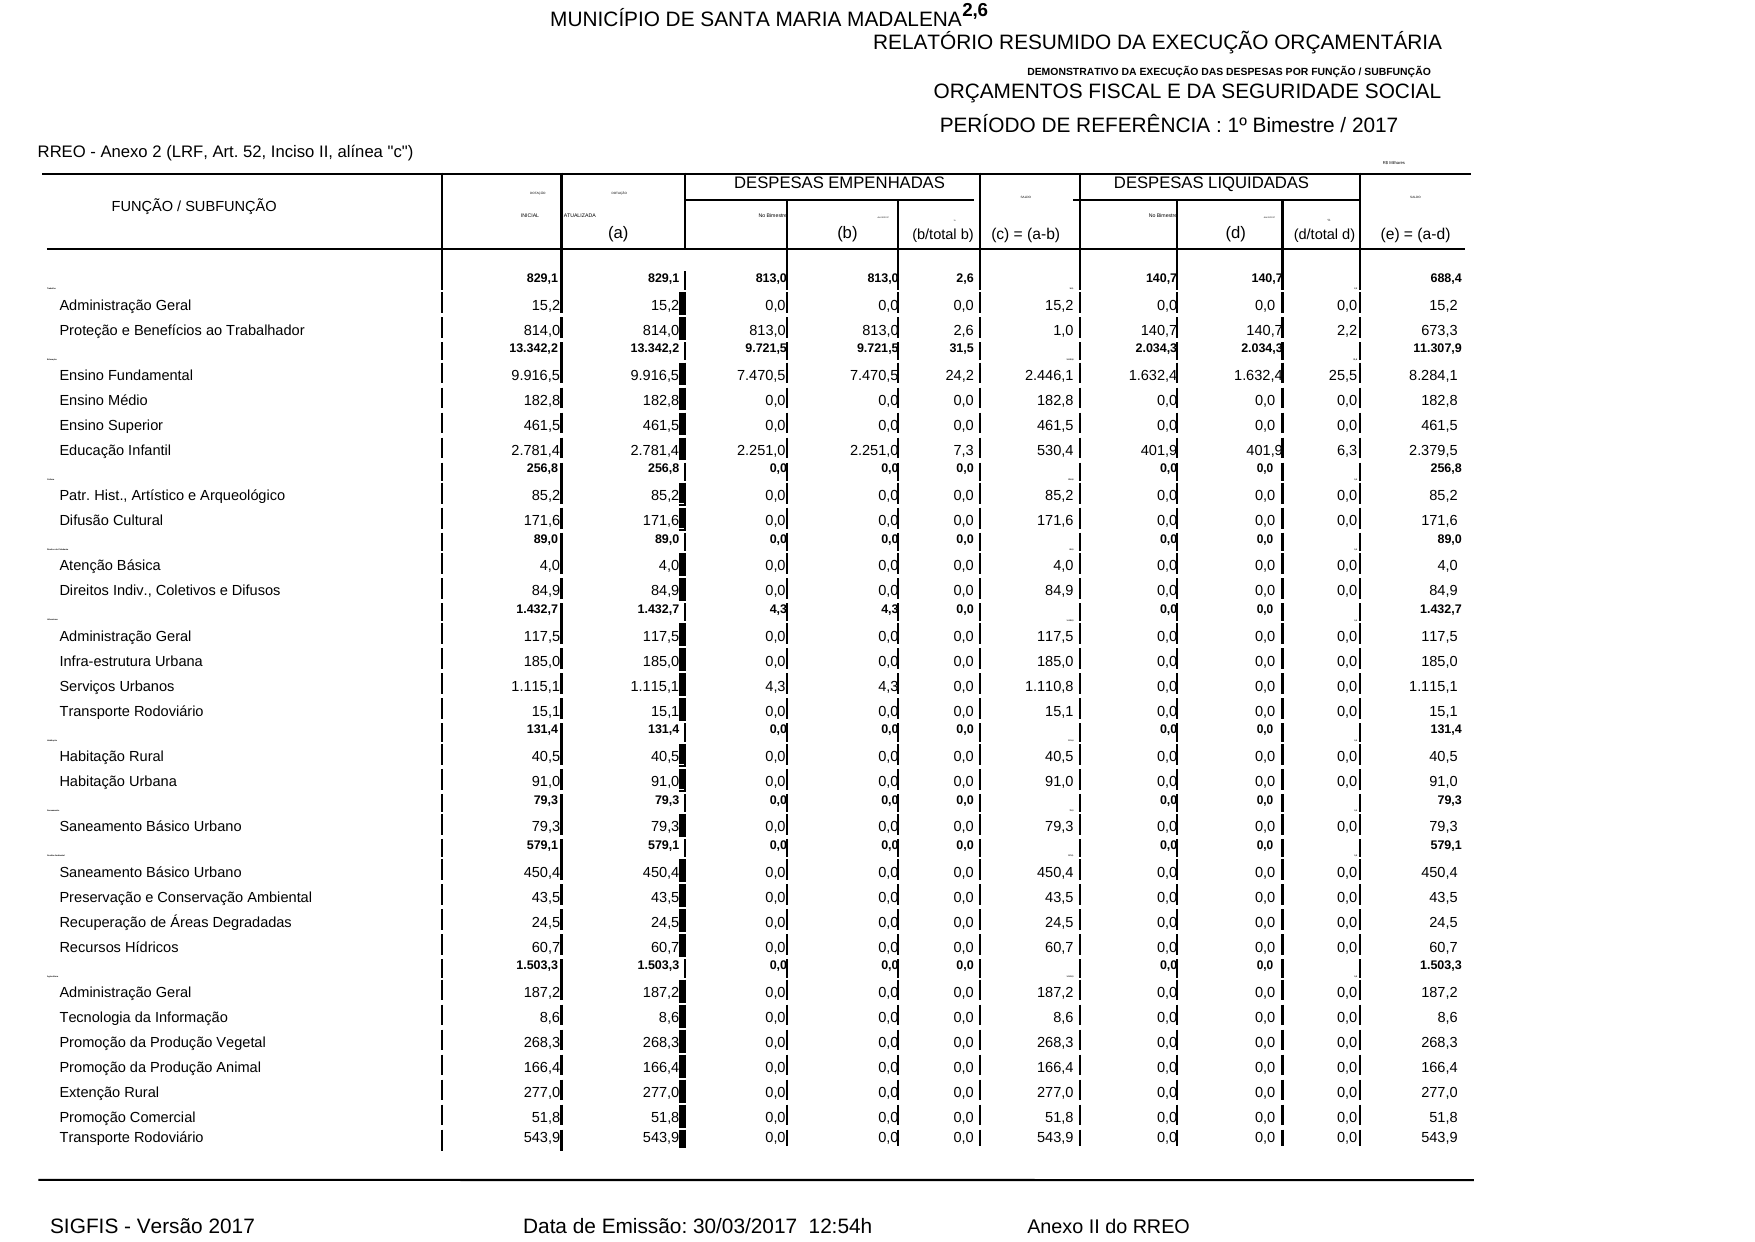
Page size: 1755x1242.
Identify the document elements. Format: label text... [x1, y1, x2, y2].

table_cell 0,0 [899, 483, 973, 503]
table_cell [686, 285, 786, 290]
table_cell [679, 1005, 684, 1025]
table_cell Serviços Urbanos [47, 669, 442, 694]
table_cell [1465, 1055, 1471, 1075]
table_cell 0,0 [1081, 463, 1176, 475]
table_cell [561, 599, 679, 603]
table_cell 0,0 [1178, 744, 1281, 764]
table_cell [47, 835, 442, 839]
table_cell 79,3 [1361, 814, 1465, 835]
table_cell [679, 413, 684, 433]
table_cell [1081, 355, 1176, 360]
table_cell 51,8 [981, 1105, 1073, 1125]
table_cell Habitação [47, 736, 441, 742]
table_cell [442, 599, 561, 603]
table_cell [685, 458, 787, 462]
table_cell [1361, 546, 1465, 551]
table_cell [1361, 250, 1465, 271]
table_cell 0,0 [1081, 1055, 1176, 1075]
text ORÇAMENTOS FISCAL E DA SEGURIDADE SOCIAL [933, 79, 1471, 103]
table_cell [974, 1075, 1073, 1079]
table_cell [1177, 1075, 1282, 1079]
table_cell [679, 533, 684, 546]
table_cell [899, 616, 973, 621]
table_cell Patr. Hist., Artístico e Arqueológico [47, 481, 442, 503]
table_cell 0,0 [1178, 884, 1281, 905]
table_cell [898, 165, 973, 173]
table_cell Preservação e Conservação Ambiental [47, 880, 442, 905]
table_cell [787, 504, 898, 508]
table_cell [787, 383, 898, 387]
table_cell [685, 574, 787, 578]
table_cell [1080, 955, 1177, 959]
table_cell [443, 807, 560, 812]
table_cell [1177, 1000, 1282, 1004]
table_cell 0,0 [686, 578, 786, 599]
table_cell 0,0 [1081, 884, 1176, 905]
table_cell 79,3 [981, 814, 1073, 835]
table_cell 450,4 [443, 859, 560, 880]
table_cell 543,9 [443, 1130, 560, 1146]
table_cell [898, 1125, 973, 1129]
table_cell [787, 1146, 898, 1151]
table_cell 0,0 [1178, 769, 1281, 789]
table_cell 2.379,5 [1361, 438, 1465, 458]
table_cell 2.034,3 [1081, 342, 1176, 355]
table_cell 0,0 [899, 980, 973, 1000]
table_cell (d) [1178, 222, 1281, 242]
table_cell [974, 533, 979, 546]
table_cell [679, 794, 684, 807]
table_header [980, 142, 1073, 161]
table_cell [38, 271, 42, 285]
table_cell 1.432,7 [1361, 603, 1465, 616]
table_cell [787, 1000, 898, 1004]
table_cell [1081, 852, 1176, 857]
table_cell 0,0 [686, 769, 786, 789]
table_cell 89,0 [1361, 533, 1465, 546]
table_cell [980, 790, 1073, 794]
table_cell [1465, 959, 1471, 972]
table_cell 2,2 [1284, 285, 1359, 290]
table_cell [898, 338, 973, 342]
table_cell 4,3 [686, 673, 786, 694]
table_cell [47, 222, 441, 242]
table_cell [898, 790, 973, 794]
table_cell [561, 313, 679, 317]
table_cell [1080, 790, 1177, 794]
table_cell [974, 959, 979, 972]
table_cell [981, 463, 1073, 475]
table_cell [679, 199, 684, 214]
table_cell [442, 1050, 561, 1054]
table_cell [1465, 859, 1471, 880]
table_cell [974, 504, 1073, 508]
table_cell 0,0 [1284, 884, 1359, 905]
table_cell [679, 438, 684, 458]
table_cell [899, 242, 973, 247]
table_cell 0,0 [788, 648, 897, 669]
table_cell 0,0 [899, 839, 973, 852]
table_cell Cultura [47, 475, 441, 481]
table_cell 0,0 [686, 1005, 786, 1025]
table_cell [787, 1025, 898, 1029]
table_header [685, 142, 787, 161]
table_cell [787, 790, 898, 794]
table_cell [898, 669, 973, 673]
table_cell 0,0 [788, 814, 897, 835]
table_cell [1284, 214, 1359, 219]
table_cell [974, 165, 980, 173]
table_cell [899, 214, 973, 219]
table_cell [679, 292, 684, 313]
table_cell 4,0 [563, 551, 679, 574]
table_cell [685, 955, 787, 959]
table_cell 24,5 [1361, 909, 1465, 930]
table_cell [1177, 835, 1282, 839]
table_cell [787, 880, 898, 884]
table_cell [974, 814, 979, 835]
table_cell 0,0 [1081, 909, 1176, 930]
table_cell [787, 458, 898, 462]
table_cell Promoção da Produção Animal [47, 1050, 442, 1075]
table_cell 0,0 [1284, 807, 1359, 812]
table_cell 0,0 [686, 859, 786, 880]
table_cell 0,0 [899, 909, 973, 930]
table_cell Direitos Indiv., Coletivos e Difusos [47, 574, 442, 599]
table_cell [898, 644, 973, 648]
table_cell [974, 1025, 1073, 1029]
table_cell [685, 930, 787, 934]
table_cell 91,0 [1361, 769, 1465, 789]
table_header [1360, 142, 1465, 161]
table_cell [1080, 458, 1177, 462]
table_cell [561, 835, 679, 839]
table_cell [443, 199, 560, 214]
table_cell 1.432,7 [443, 603, 560, 616]
table_cell Educação Infantil [47, 433, 442, 458]
table_cell 813,0 [686, 317, 786, 338]
table_cell [47, 723, 441, 736]
table_cell [980, 529, 1073, 533]
table_cell [442, 644, 561, 648]
table_cell [42, 814, 47, 835]
table_cell [1465, 533, 1471, 546]
table_cell [974, 433, 1073, 437]
table_cell [974, 980, 979, 1000]
table_cell [1178, 736, 1281, 742]
table_cell 0,0 [788, 794, 897, 807]
table_cell 0,0 [1284, 292, 1359, 313]
table_cell [685, 408, 787, 412]
table_cell 0,0 [686, 1105, 786, 1125]
table_cell [561, 1025, 679, 1029]
table_cell [1177, 905, 1282, 909]
table_cell [686, 195, 787, 199]
table_cell [561, 644, 679, 648]
table_cell [42, 723, 47, 736]
table_cell [442, 1000, 561, 1004]
table_cell 7.470,5 [686, 363, 786, 383]
table_cell [1080, 408, 1177, 412]
table_cell [42, 222, 47, 242]
table_cell 0,0 [1284, 972, 1359, 977]
table_cell [38, 673, 42, 694]
table_cell [787, 955, 898, 959]
table_cell [1073, 648, 1079, 669]
table_cell [974, 483, 979, 503]
table_cell [685, 338, 787, 342]
table_cell [679, 698, 684, 719]
table_cell [1465, 317, 1471, 338]
table_cell [38, 859, 42, 880]
table_cell [1177, 165, 1282, 173]
table_cell 2,6 [899, 271, 973, 285]
table_cell 15,1 [443, 698, 560, 719]
table_cell 1.503,3 [1361, 959, 1465, 972]
table_cell [47, 242, 441, 247]
table_cell [561, 1075, 679, 1079]
table_header [1080, 142, 1177, 161]
table_cell [679, 342, 684, 355]
table_cell [443, 195, 560, 199]
table_cell [899, 475, 973, 481]
table_cell [1284, 794, 1359, 807]
table_cell [685, 313, 787, 317]
table_cell [1361, 972, 1465, 977]
table_cell [686, 616, 786, 621]
table_cell 187,2 [1361, 980, 1465, 1000]
table_cell 0,0 [788, 508, 897, 528]
table_cell [1360, 338, 1465, 342]
table_cell 0,0 [686, 814, 786, 835]
table_cell [1177, 504, 1282, 508]
table_cell [679, 271, 684, 285]
table_cell [442, 694, 561, 698]
table_cell [443, 475, 560, 481]
table_cell [1465, 483, 1471, 503]
table_cell [981, 723, 1073, 736]
table_cell 0,0 [1178, 839, 1281, 852]
table_cell 0,0 [1081, 623, 1176, 644]
table_cell 85,2 [443, 483, 560, 503]
table_cell 461,5 [1361, 413, 1465, 433]
table_cell SALDO [1361, 195, 1471, 199]
table_cell 91,0 [443, 769, 560, 789]
table_cell Administração Geral [47, 978, 442, 1000]
table_cell [1283, 955, 1360, 959]
table_cell [1283, 835, 1360, 839]
table_cell [1177, 313, 1282, 317]
table_cell [1178, 475, 1281, 481]
table_cell [974, 769, 979, 789]
table_cell [563, 475, 679, 481]
table_cell 0,0 [1081, 673, 1176, 694]
table_cell [42, 175, 47, 192]
table_cell [563, 175, 679, 192]
table_cell 84,9 [443, 578, 560, 599]
table_cell Educação [47, 355, 441, 360]
table_cell [974, 413, 979, 433]
table_cell 0,0 [788, 483, 897, 503]
table_cell 79,3 [443, 814, 560, 835]
table_cell [1081, 475, 1176, 481]
table_cell [1283, 765, 1360, 769]
table_cell [1465, 673, 1471, 694]
table_cell 0,0 [1284, 980, 1359, 1000]
table_cell [685, 694, 787, 698]
table_cell [561, 880, 679, 884]
table_cell [1073, 363, 1079, 383]
table_cell [974, 723, 979, 736]
table_cell [563, 242, 679, 247]
table_cell [47, 195, 441, 199]
table_cell [1073, 175, 1079, 192]
table_cell 0,0 [1081, 1105, 1176, 1125]
table_cell [787, 195, 898, 199]
table_cell [561, 669, 679, 673]
table_cell [443, 546, 560, 551]
table_cell [1465, 175, 1471, 192]
table_cell [1360, 458, 1465, 462]
table_cell [787, 930, 898, 934]
table_cell [442, 574, 561, 578]
table_cell [974, 603, 979, 616]
table_cell [1080, 880, 1177, 884]
table_cell [974, 1030, 979, 1050]
table_cell (b) [788, 222, 897, 242]
table_cell [38, 438, 42, 458]
table_cell [788, 475, 897, 481]
table_cell 4,3 [788, 673, 897, 694]
table_cell 0,0 [899, 603, 973, 616]
table_cell [787, 1125, 898, 1129]
table_cell 185,0 [1361, 648, 1465, 669]
table_cell 0,0 [1178, 578, 1281, 599]
table_cell [1465, 794, 1471, 807]
table_cell [787, 433, 898, 437]
table_header [1465, 142, 1471, 161]
table_cell [1073, 769, 1079, 789]
table_cell [38, 1005, 42, 1025]
table_cell 185,0 [443, 648, 560, 669]
table_cell [442, 338, 561, 342]
table_cell [898, 1075, 973, 1079]
table_cell Proteção e Benefícios ao Trabalhador [47, 313, 442, 338]
table_cell 268,3 [1361, 1030, 1465, 1050]
table_cell [898, 574, 973, 578]
table_cell 0,0 [1284, 508, 1359, 528]
table_cell [974, 363, 979, 383]
table_cell 25,5 [1284, 363, 1359, 383]
table_cell [442, 1025, 561, 1029]
table_cell [1465, 508, 1471, 528]
table_cell [679, 1030, 684, 1050]
table_cell [561, 433, 679, 437]
table_cell [980, 458, 1073, 462]
table_cell [561, 694, 679, 698]
table_cell 0,0 [1081, 794, 1176, 807]
table_header [679, 142, 685, 161]
table_cell [1283, 529, 1360, 533]
table_cell 0,0 [1081, 1080, 1176, 1100]
table_cell [679, 839, 684, 852]
table_cell 268,3 [563, 1030, 679, 1050]
table_cell 268,3 [981, 1030, 1073, 1050]
table_cell [1177, 765, 1282, 769]
table_cell Ensino Superior [47, 408, 442, 433]
table_cell [686, 852, 786, 857]
table_cell [47, 342, 441, 355]
table_cell [42, 1105, 47, 1125]
table_cell [47, 161, 442, 165]
table_cell Recursos Hídricos [47, 930, 442, 955]
table_cell [685, 529, 787, 533]
table_cell 24,5 [981, 909, 1073, 930]
table_cell 140,7 [1178, 250, 1281, 285]
table_cell 0,0 [788, 839, 897, 852]
table_cell [1283, 504, 1360, 508]
table_cell [38, 980, 42, 1000]
table_cell [42, 1005, 47, 1025]
table_cell [1283, 458, 1360, 462]
table_cell [787, 1075, 898, 1079]
table_cell [898, 765, 973, 769]
table_cell [563, 199, 679, 214]
table_cell 0,0 [788, 723, 897, 736]
table_cell [561, 161, 679, 165]
table_cell [1177, 644, 1282, 648]
table_header [1283, 142, 1360, 161]
table_cell 268,3 [443, 1030, 560, 1050]
table_cell 0,0 [899, 463, 973, 475]
table_cell [1283, 383, 1360, 387]
table_cell 0,0 [1081, 698, 1176, 719]
table_cell 31,5 [899, 342, 973, 355]
table_cell [42, 1030, 47, 1050]
table_cell Infra-estrutura Urbana [47, 644, 442, 669]
table_cell 2.781,4 [563, 438, 679, 458]
table_cell Trabalho [47, 285, 441, 290]
table_cell [38, 553, 42, 574]
table_cell [1360, 880, 1465, 884]
table_cell [38, 723, 42, 736]
table_cell 0,0 [788, 578, 897, 599]
table_cell 8.284,1 [1361, 363, 1465, 383]
table_cell [442, 161, 561, 165]
table_cell [1361, 355, 1465, 360]
table_cell [561, 955, 679, 959]
table_cell 84,9 [563, 578, 679, 599]
table_cell [47, 794, 441, 807]
table_cell [1361, 475, 1465, 481]
table_cell 0,0 [899, 1105, 973, 1125]
table_cell [443, 972, 560, 977]
table_cell 0,0 [1178, 463, 1281, 475]
table_cell [1360, 1075, 1465, 1079]
table_cell 0,0 [899, 413, 973, 433]
table_cell [1080, 1025, 1177, 1029]
table_cell [1465, 814, 1471, 835]
table_cell 3.620,8 [981, 355, 1073, 360]
table_cell 0,0 [686, 1055, 786, 1075]
table_cell [42, 959, 47, 972]
table_cell 6,3 [1284, 438, 1359, 458]
table_cell [679, 934, 684, 955]
table_cell [787, 719, 898, 723]
table_cell [974, 1005, 979, 1025]
table_cell DESPESAS EMPENHADAS [686, 175, 973, 192]
table_cell [685, 669, 787, 673]
table_cell [47, 463, 441, 475]
table_cell 0,0 [788, 1030, 897, 1050]
table_cell [38, 533, 42, 546]
table_cell [974, 292, 979, 313]
table_cell 1.115,1 [563, 673, 679, 694]
table_cell 829,1 [563, 250, 679, 285]
table_cell [679, 884, 684, 905]
table_cell [561, 1000, 679, 1004]
table_cell 0,0 [686, 794, 786, 807]
table_cell [1080, 930, 1177, 934]
table_cell 0,0 [1081, 388, 1176, 408]
table_cell 15,1 [563, 698, 679, 719]
table_cell [38, 909, 42, 930]
table_cell 24,2 [899, 363, 973, 383]
table_cell 829,1 [443, 271, 560, 285]
table_cell [1284, 250, 1359, 271]
table_cell 0,0 [686, 839, 786, 852]
table_cell 814,0 [443, 317, 560, 338]
table_cell [42, 388, 47, 408]
table_cell 40,5 [563, 742, 679, 764]
table_cell [679, 463, 684, 475]
table_cell [47, 165, 442, 173]
table_cell [1361, 175, 1465, 192]
table_cell (b/total b) [899, 222, 973, 242]
table_cell [443, 1146, 560, 1151]
table_cell [679, 909, 684, 930]
table_cell [1360, 1000, 1465, 1004]
table_cell [974, 698, 979, 719]
table_cell [1284, 271, 1359, 285]
table_cell [974, 839, 979, 852]
table_cell Ensino Médio [47, 383, 442, 408]
table_cell Administração Geral [47, 621, 442, 644]
table_cell 0,0 [788, 388, 897, 408]
table_cell [1283, 1075, 1360, 1079]
table_cell [1073, 859, 1079, 880]
table_cell 0,0 [686, 463, 786, 475]
table_cell [42, 508, 47, 528]
table_cell [38, 1030, 42, 1050]
table_cell [1283, 338, 1360, 342]
table_cell [679, 388, 684, 408]
table_cell [686, 546, 786, 551]
table_cell [563, 1146, 679, 1151]
table_cell 0,0 [1081, 413, 1176, 433]
table_cell [1073, 201, 1079, 214]
table_cell [974, 1055, 979, 1075]
table_cell 0,0 [686, 723, 786, 736]
table_cell [1360, 383, 1465, 387]
table_cell 0,0 [788, 884, 897, 905]
table_cell [787, 835, 898, 839]
table_cell [685, 765, 787, 769]
table_cell 0,0 [1178, 794, 1281, 807]
table_cell [1080, 719, 1177, 723]
table_cell 9.721,5 [686, 342, 786, 355]
table_cell [974, 884, 979, 905]
table_cell [1465, 769, 1471, 789]
table_cell [898, 955, 973, 959]
table_cell [1283, 719, 1360, 723]
table_cell [47, 599, 442, 603]
table_cell 0,0 [1284, 744, 1359, 764]
table_cell 0,0 [1284, 483, 1359, 503]
table_cell [685, 644, 787, 648]
table_cell [1080, 383, 1177, 387]
table_cell [787, 161, 898, 165]
table_cell [38, 463, 42, 475]
table_cell 0,0 [1081, 483, 1176, 503]
table_cell 171,6 [443, 508, 560, 528]
table_cell 4,0 [1361, 553, 1465, 574]
table_cell [898, 408, 973, 412]
table_cell [788, 201, 897, 214]
table_cell [42, 463, 47, 475]
table_cell [981, 342, 1073, 355]
table_cell 0,0 [1178, 980, 1281, 1000]
table_cell [442, 504, 561, 508]
table_cell [1073, 1080, 1079, 1100]
table_cell [1465, 648, 1471, 669]
table_cell R$ Milhares [1360, 161, 1471, 165]
table_cell [1073, 744, 1079, 764]
table_cell [42, 673, 47, 694]
table_cell [38, 884, 42, 905]
table_cell 7,3 [899, 438, 973, 458]
table_cell [1177, 338, 1282, 342]
table_cell [1177, 694, 1282, 698]
table_cell 0,0 [1284, 1030, 1359, 1050]
table_cell 43,5 [443, 884, 560, 905]
table_cell [42, 884, 47, 905]
table_cell [980, 955, 1073, 959]
table_cell 543,9 [1361, 1130, 1465, 1146]
table_cell [685, 1025, 787, 1029]
table_cell 8,6 [1361, 1005, 1465, 1025]
table_cell 0,0 [1284, 814, 1359, 835]
table_cell [679, 317, 684, 338]
table_cell 0,0 [899, 1055, 973, 1075]
table_cell [1080, 504, 1177, 508]
table_cell 2.446,1 [981, 363, 1073, 383]
table_cell [1177, 529, 1282, 533]
table_cell [1080, 905, 1177, 909]
table_cell 0,0 [1081, 553, 1176, 574]
table_cell [1283, 1146, 1360, 1151]
table_cell 0,0 [788, 553, 897, 574]
table_cell [1177, 930, 1282, 934]
table_cell 40,5 [443, 744, 560, 764]
table_cell [1073, 438, 1079, 458]
table_cell [42, 165, 47, 173]
table_cell 171,6 [563, 508, 679, 528]
table_cell [1073, 934, 1079, 955]
table_cell Promoção Comercial [47, 1100, 442, 1125]
table_cell [1465, 438, 1471, 458]
table_cell [685, 1075, 787, 1079]
table_cell [1178, 355, 1281, 360]
table_cell [1465, 292, 1471, 313]
table_cell [1073, 980, 1079, 1000]
table_cell 0,0 [1178, 533, 1281, 546]
table_cell [1073, 698, 1079, 719]
table_cell 0,0 [1081, 723, 1176, 736]
table_cell [980, 599, 1073, 603]
table_cell 0,0 [788, 934, 897, 955]
table_cell 117,5 [1361, 623, 1465, 644]
table_cell 140,7 [1081, 317, 1176, 338]
table_cell [442, 765, 561, 769]
table_cell [1081, 250, 1176, 271]
table_cell [561, 930, 679, 934]
table_cell 0,0 [686, 623, 786, 644]
table_cell [38, 839, 42, 852]
table_cell 0,0 [1081, 1130, 1176, 1146]
table_cell 0,0 [1178, 623, 1281, 644]
table_cell [898, 383, 973, 387]
table_cell [1465, 839, 1471, 852]
table_cell [1283, 1000, 1360, 1004]
table_cell 0,0 [1284, 546, 1359, 551]
table_cell 1.632,4 [1081, 363, 1176, 383]
table_cell [1177, 669, 1282, 673]
table_cell 182,8 [981, 388, 1073, 408]
table_cell 171,6 [981, 508, 1073, 528]
table_cell 0,0 [788, 744, 897, 764]
table_cell [974, 765, 1073, 769]
table_cell 91,0 [981, 769, 1073, 789]
table_cell [1465, 1105, 1471, 1125]
table_cell 579,1 [981, 852, 1073, 857]
table_cell [1465, 165, 1471, 173]
table_cell 0,0 [1178, 553, 1281, 574]
table_cell [42, 769, 47, 789]
table_cell [898, 1025, 973, 1029]
table_cell [1283, 574, 1360, 578]
table_cell 9.916,5 [443, 363, 560, 383]
table_cell [1080, 669, 1177, 673]
table_cell [38, 388, 42, 408]
table_cell 2.781,4 [443, 438, 560, 458]
table_cell [685, 719, 787, 723]
table_cell 0,0 [788, 463, 897, 475]
table_cell [47, 458, 442, 462]
table_cell [1073, 1130, 1079, 1146]
table_cell 11.307,9 [1361, 342, 1465, 355]
table_cell 0,0 [1178, 909, 1281, 930]
table_cell [981, 794, 1073, 807]
table_cell [787, 1050, 898, 1054]
table_cell [1360, 1100, 1465, 1104]
table_cell [1177, 955, 1282, 959]
table_cell Administração Geral [47, 290, 442, 313]
table_cell 0,0 [899, 648, 973, 669]
table_cell 0,0 [1178, 934, 1281, 955]
table_cell [898, 694, 973, 698]
table_cell 0,0 [1178, 508, 1281, 528]
table_cell [974, 694, 1073, 698]
table_cell [442, 458, 561, 462]
table_cell 60,7 [563, 934, 679, 955]
table_cell 0,0 [788, 1055, 897, 1075]
table_cell 1.115,1 [443, 673, 560, 694]
table_cell [974, 175, 979, 192]
table_cell [47, 959, 441, 972]
table_cell 51,8 [563, 1105, 679, 1125]
table_cell [38, 623, 42, 644]
table_cell [1361, 285, 1465, 290]
table_cell 79,3 [563, 794, 679, 807]
table_cell [685, 1050, 787, 1054]
table_cell [1178, 201, 1281, 214]
table_cell 0,0 [686, 553, 786, 574]
table_cell [787, 694, 898, 698]
table_cell [42, 1130, 47, 1146]
table_cell 277,0 [563, 1080, 679, 1100]
table_cell 673,3 [1361, 317, 1465, 338]
table_cell 0,0 [1178, 648, 1281, 669]
table_cell [974, 463, 979, 475]
table_cell 401,9 [1081, 438, 1176, 458]
table_cell [1073, 1055, 1079, 1075]
table_cell 0,0 [899, 553, 973, 574]
table_cell 8,6 [563, 1005, 679, 1025]
table_cell Até 02/2017 [788, 214, 897, 219]
table_cell [974, 880, 1073, 884]
table_cell [1081, 972, 1176, 977]
table_cell [679, 553, 684, 574]
table_cell 0,0 [1284, 1105, 1359, 1125]
table_cell [1080, 1125, 1177, 1129]
table_cell [1360, 955, 1465, 959]
table_cell [1080, 1050, 1177, 1054]
table_cell 0,0 [899, 769, 973, 789]
table_cell 0,0 [1284, 1005, 1359, 1025]
table_cell [443, 175, 560, 192]
table_cell 187,2 [981, 980, 1073, 1000]
table_cell 0,0 [1284, 475, 1359, 481]
table_cell 461,5 [443, 413, 560, 433]
table_cell [1073, 165, 1079, 173]
table_cell [685, 1125, 787, 1129]
table_cell 450,4 [563, 857, 679, 880]
table_cell [1465, 884, 1471, 905]
table_cell [980, 338, 1073, 342]
table_cell [42, 317, 47, 338]
table_cell 0,0 [1284, 698, 1359, 719]
table_cell 185,0 [981, 648, 1073, 669]
table_cell 182,8 [443, 388, 560, 408]
table_cell [443, 355, 560, 360]
table_cell [974, 623, 979, 644]
table_cell [1465, 271, 1471, 285]
table_cell [787, 765, 898, 769]
table_cell [974, 930, 1073, 934]
table_cell [679, 1055, 684, 1075]
table_cell [686, 222, 786, 242]
table_cell [38, 1080, 42, 1100]
table_cell 117,5 [981, 623, 1073, 644]
table_cell 13.342,2 [443, 342, 560, 355]
table_cell [1360, 313, 1465, 317]
table_cell [685, 165, 787, 173]
table_cell 256,8 [981, 475, 1073, 481]
table_cell [1080, 574, 1177, 578]
table_cell [561, 383, 679, 387]
table_cell 256,8 [1361, 463, 1465, 475]
table_cell [898, 1000, 973, 1004]
table_cell [974, 1050, 1073, 1054]
table_cell 0,0 [1081, 959, 1176, 972]
table_cell [788, 736, 897, 742]
table_cell [1465, 363, 1471, 383]
table_cell [38, 248, 42, 271]
table_cell Recuperação de Áreas Degradadas [47, 905, 442, 930]
table_cell 166,4 [563, 1055, 679, 1075]
table_cell 166,4 [981, 1055, 1073, 1075]
table_cell (d/total d) [1284, 222, 1359, 242]
table_cell 1.503,3 [563, 959, 679, 972]
table_cell 0,0 [899, 1005, 973, 1025]
table_cell Transporte Rodoviário [47, 1125, 442, 1146]
table_cell 0,0 [1178, 292, 1281, 313]
table_cell No Bimestre [1081, 214, 1176, 219]
table_cell [443, 736, 560, 742]
table_cell [899, 852, 973, 857]
table_cell 0,0 [1081, 769, 1176, 789]
table_cell [1465, 1130, 1471, 1146]
table_cell [561, 1100, 679, 1104]
table_cell [1283, 1025, 1360, 1029]
table_cell 0,0 [686, 388, 786, 408]
table_cell [1177, 408, 1282, 412]
table_cell [1073, 884, 1079, 905]
table_cell 0,0 [899, 533, 973, 546]
table_cell [42, 980, 47, 1000]
table_cell 0,0 [1178, 1105, 1281, 1125]
table_cell [1177, 1025, 1282, 1029]
table_cell [1080, 835, 1177, 839]
table_cell [42, 794, 47, 807]
table_cell [1177, 1100, 1282, 1104]
table_cell [42, 623, 47, 644]
table_cell 140,7 [1178, 317, 1281, 338]
table_cell [899, 807, 973, 812]
table_cell [1073, 603, 1079, 616]
table_cell [1360, 905, 1465, 909]
table_cell 0,0 [686, 1130, 786, 1146]
table_cell 579,1 [563, 839, 679, 852]
table_cell [787, 408, 898, 412]
table_cell DESPESAS LIQUIDADAS [1081, 175, 1359, 192]
table_cell 688,4 [1361, 271, 1465, 285]
table_cell [1073, 1030, 1079, 1050]
table_cell [38, 769, 42, 789]
table_cell 0,0 [1081, 839, 1176, 852]
table_cell [1284, 201, 1359, 214]
table_cell [981, 533, 1073, 546]
table_cell [1360, 930, 1465, 934]
table_cell Ensino Fundamental [47, 360, 442, 383]
table_cell [42, 438, 47, 458]
text RELATÓRIO RESUMIDO DA EXECUÇÃO ORÇAMENTÁRIA [873, 32, 1471, 53]
table_cell [787, 165, 898, 173]
table_cell 0,0 [1178, 723, 1281, 736]
table_cell [981, 242, 1073, 247]
table_cell [38, 814, 42, 835]
table_cell 0,0 [1284, 859, 1359, 880]
table_cell 0,0 [1178, 413, 1281, 433]
table_cell [442, 383, 561, 387]
table_cell [38, 794, 42, 807]
table_cell 43,5 [563, 884, 679, 905]
table_cell [1178, 546, 1281, 551]
table_cell 0,0 [899, 1080, 973, 1100]
table_cell [1465, 603, 1471, 616]
table_cell [787, 338, 898, 342]
table_cell 4,3 [788, 603, 897, 616]
table_cell [686, 355, 786, 360]
table_cell Gestão Ambiental [47, 852, 441, 857]
table_cell [561, 408, 679, 412]
table_cell [1360, 165, 1465, 173]
table_cell [974, 673, 979, 694]
table_cell [42, 199, 47, 214]
table_cell 0,0 [788, 1105, 897, 1125]
table_cell [679, 1080, 684, 1100]
table_cell [1360, 1025, 1465, 1029]
table_cell [442, 835, 561, 839]
table_cell [1081, 201, 1176, 214]
table_cell [679, 1130, 684, 1146]
table_cell [898, 1146, 973, 1151]
table_cell 0,0 [1284, 413, 1359, 433]
table_cell [974, 1105, 979, 1125]
table_cell [1080, 599, 1177, 603]
table_cell [1465, 1080, 1471, 1100]
table_cell 0,0 [686, 884, 786, 905]
table_cell [974, 859, 979, 880]
table_cell [38, 698, 42, 719]
table_cell [38, 173, 42, 192]
table_cell [685, 161, 787, 165]
table_cell [685, 250, 786, 271]
table_cell [1073, 673, 1079, 694]
table_cell 2.251,0 [788, 438, 897, 458]
table_cell 85,2 [563, 481, 679, 503]
table_header [442, 142, 561, 161]
table_cell [974, 574, 1073, 578]
table_cell [1073, 553, 1079, 574]
table_cell 450,4 [981, 859, 1073, 880]
table_cell Saneamento Básico Urbano [47, 812, 442, 835]
table_cell [685, 504, 787, 508]
table_cell [679, 673, 684, 694]
table_cell [898, 458, 973, 462]
table_cell [788, 242, 897, 247]
table_cell [1080, 161, 1177, 165]
table_cell [1283, 433, 1360, 437]
table_cell 277,0 [443, 1080, 560, 1100]
table_cell [1081, 195, 1177, 199]
table_cell Habitação Urbana [47, 765, 442, 789]
table_cell 2.251,0 [686, 438, 786, 458]
table_cell [679, 363, 684, 383]
table_cell [1081, 285, 1176, 290]
table_cell 0,0 [788, 623, 897, 644]
table_cell [1073, 463, 1079, 475]
table_cell [974, 383, 1073, 387]
table_cell [980, 165, 1073, 173]
table_header [1073, 142, 1079, 161]
text DEMONSTRATIVO DA EXECUÇÃO DAS DESPESAS POR FUNÇÃO / SUBFUNÇÃO [1027, 66, 1471, 78]
table_cell 0,0 [1284, 673, 1359, 694]
table_cell [788, 616, 897, 621]
table_cell 401,9 [1178, 438, 1281, 458]
table_cell [42, 909, 47, 930]
table_cell 0,0 [686, 744, 786, 764]
table_cell 89,0 [981, 546, 1073, 551]
table_cell Promoção da Produção Vegetal [47, 1025, 442, 1050]
table_cell [1073, 271, 1079, 285]
table_cell [563, 807, 679, 812]
table_cell [47, 271, 441, 285]
table_cell [981, 271, 1073, 285]
table_cell [898, 504, 973, 508]
table_cell [679, 1105, 684, 1125]
table_cell 0,0 [686, 1030, 786, 1050]
table_cell [981, 959, 1073, 972]
table_cell [1080, 338, 1177, 342]
table_cell [1177, 1125, 1282, 1129]
table_cell [563, 736, 679, 742]
table_cell [38, 363, 42, 383]
table_cell Agricultura [47, 972, 441, 977]
table_cell 89,0 [443, 533, 560, 546]
table_cell 1,0 [981, 317, 1073, 338]
table_cell 185,0 [563, 648, 679, 669]
table_cell 140,7 [1081, 271, 1176, 285]
table_cell [898, 599, 973, 603]
table_cell Atenção Básica [47, 551, 442, 574]
table_cell 117,5 [563, 621, 679, 644]
table_cell [47, 603, 441, 616]
table_cell [563, 852, 679, 857]
table_cell 0,0 [686, 698, 786, 719]
table_cell [1080, 1100, 1177, 1104]
table_cell 0,0 [1284, 909, 1359, 930]
table_cell 0,0 [686, 909, 786, 930]
table_cell 0,0 [899, 959, 973, 972]
text SIGFIS - Versão 2017 Data de Emissão: 30/03/2017 12:54h Anexo II do RREO [50, 1214, 1200, 1238]
table_cell 0,0 [899, 698, 973, 719]
table_cell 0,0 [1178, 814, 1281, 835]
table_cell [442, 955, 561, 959]
table_cell [679, 250, 685, 271]
table_cell [1360, 433, 1465, 437]
table_cell 0,0 [1178, 1005, 1281, 1025]
table_cell [980, 835, 1073, 839]
table_cell [1465, 463, 1471, 475]
table_cell [38, 578, 42, 599]
table_cell 0,0 [788, 859, 897, 880]
table_cell [38, 1130, 42, 1146]
table_cell 0,0 [1178, 1080, 1281, 1100]
table_cell [1465, 1030, 1471, 1050]
table_cell [561, 765, 679, 769]
table_cell 277,0 [1361, 1080, 1465, 1100]
table_cell [1284, 533, 1359, 546]
table_cell [1283, 599, 1360, 603]
table_cell [47, 338, 442, 342]
table_cell [563, 195, 679, 199]
table_cell 79,3 [563, 812, 679, 835]
table_cell [561, 338, 679, 342]
table_cell [1073, 533, 1079, 546]
table_cell [787, 669, 898, 673]
table_cell Saneamento Básico Urbano [47, 857, 442, 880]
table_cell [1080, 694, 1177, 698]
table_cell 60,7 [443, 934, 560, 955]
table_cell 0,0 [899, 1130, 973, 1146]
table_cell [42, 744, 47, 764]
table_cell [38, 1105, 42, 1125]
table_cell [1177, 1146, 1282, 1151]
table_cell Direitos da Cidadania [47, 546, 441, 551]
table_cell [1361, 852, 1465, 857]
table_cell [679, 769, 684, 789]
table_cell 543,9 [981, 1130, 1073, 1146]
table_cell [42, 533, 47, 546]
table_cell [1073, 1005, 1079, 1025]
table_cell [1465, 723, 1471, 736]
table_cell [685, 1100, 787, 1104]
table_cell [685, 880, 787, 884]
table_cell 0,0 [1178, 1130, 1281, 1146]
table_cell Difusão Cultural [47, 504, 442, 528]
table_cell [47, 214, 441, 219]
table_cell [443, 852, 560, 857]
table_cell [1178, 242, 1281, 247]
table_cell 60,7 [1361, 934, 1465, 955]
table_cell [1073, 794, 1079, 807]
table_cell 813,0 [686, 271, 786, 285]
table_cell 0,0 [788, 980, 897, 1000]
table_cell [38, 342, 42, 355]
table_cell 0,0 [1284, 578, 1359, 599]
table_cell [974, 934, 979, 955]
table_cell [787, 529, 898, 533]
table_cell [1283, 195, 1359, 199]
table_cell [787, 1100, 898, 1104]
table_cell Saneamento [47, 807, 441, 812]
table_cell 0,0 [899, 859, 973, 880]
table_cell [679, 723, 684, 736]
table_cell Até 02/2017 [1178, 214, 1281, 219]
table_cell [42, 839, 47, 852]
table_cell [42, 578, 47, 599]
table_cell ATUALIZADA [563, 214, 684, 219]
table_cell [788, 285, 897, 290]
table_cell [38, 744, 42, 764]
table_cell [974, 1000, 1073, 1004]
table_cell [1361, 199, 1465, 214]
table_cell 0,0 [1284, 388, 1359, 408]
table_cell [1360, 504, 1465, 508]
table_cell 0,0 [899, 673, 973, 694]
table_cell [1073, 1105, 1079, 1125]
table_cell 1.428,3 [981, 616, 1073, 621]
table_cell [974, 250, 979, 271]
table_cell [1073, 959, 1079, 972]
table_cell [442, 313, 561, 317]
table_cell 0,0 [686, 934, 786, 955]
table_cell [974, 271, 979, 285]
table_cell [899, 355, 973, 360]
table_cell 461,5 [981, 413, 1073, 433]
table_cell 0,0 [686, 533, 786, 546]
table_cell [974, 508, 979, 528]
table_cell [443, 285, 560, 290]
table_cell 89,0 [563, 533, 679, 546]
table_cell 0,0 [899, 623, 973, 644]
table_cell 0,0 [1081, 292, 1176, 313]
table_cell [1177, 1050, 1282, 1054]
table_cell [686, 807, 786, 812]
table_cell [1177, 195, 1282, 199]
table_cell [1178, 616, 1281, 621]
table_cell [561, 504, 679, 508]
table_cell 0,0 [899, 723, 973, 736]
table_cell 51,8 [443, 1105, 560, 1125]
table_cell [679, 980, 684, 1000]
table_cell 187,2 [563, 978, 679, 1000]
table_cell 131,4 [563, 723, 679, 736]
table_cell [1081, 736, 1176, 742]
table_cell [679, 959, 684, 972]
table_cell [42, 1080, 47, 1100]
table_cell [442, 790, 561, 794]
table_cell 16,1 [981, 285, 1073, 290]
table_cell 0,0 [1178, 959, 1281, 972]
table_cell 2,2 [1284, 317, 1359, 338]
table_cell 461,5 [563, 413, 679, 433]
table_cell 0,0 [899, 814, 973, 835]
table_cell 51,8 [1361, 1105, 1465, 1125]
table_cell 0,0 [899, 388, 973, 408]
table_cell 0,0 [899, 884, 973, 905]
table_cell 24,5 [563, 909, 679, 930]
table_cell [1177, 719, 1282, 723]
table_cell [42, 363, 47, 383]
table_cell [974, 222, 979, 242]
table_cell 0,0 [686, 508, 786, 528]
table_cell [561, 719, 679, 723]
table_cell [1073, 814, 1079, 835]
table_cell [974, 408, 1073, 412]
table_cell [1465, 248, 1471, 271]
table_cell [974, 342, 979, 355]
table_cell [787, 644, 898, 648]
table_cell [974, 669, 1073, 673]
table_cell [1073, 388, 1079, 408]
table_cell [898, 905, 973, 909]
table_cell SALDO [981, 195, 1079, 199]
table_cell [1081, 242, 1176, 247]
table_cell [1283, 1125, 1360, 1129]
table_cell 579,1 [1361, 839, 1465, 852]
table_cell 0,0 [1081, 859, 1176, 880]
table_cell [685, 599, 787, 603]
table_cell [981, 250, 1073, 271]
table_cell [1080, 529, 1177, 533]
table_cell [1360, 408, 1465, 412]
table_cell [561, 1050, 679, 1054]
table_cell 0,0 [1284, 1055, 1359, 1075]
table_cell 91,0 [563, 769, 679, 789]
table_cell [38, 959, 42, 972]
table_cell [1073, 839, 1079, 852]
table_cell 40,5 [981, 744, 1073, 764]
table_cell [561, 905, 679, 909]
table_cell [563, 285, 679, 290]
table_cell 4,3 [686, 603, 786, 616]
table_cell 813,0 [788, 317, 897, 338]
table_cell [788, 250, 897, 271]
table_cell (a) [563, 222, 684, 242]
table_cell 0,0 [686, 413, 786, 433]
table_cell 0,0 [1178, 603, 1281, 616]
table_cell 0,0 [788, 909, 897, 930]
table_cell [47, 533, 441, 546]
table_cell [442, 433, 561, 437]
table_cell [561, 574, 679, 578]
table_cell [1080, 1146, 1177, 1151]
table_cell 0,0 [899, 1030, 973, 1050]
table_cell [1177, 880, 1282, 884]
table_cell 15,2 [443, 292, 560, 313]
table_cell [1081, 807, 1176, 812]
table_cell [1283, 408, 1360, 412]
table_cell [1360, 599, 1465, 603]
table_cell 450,4 [1361, 859, 1465, 880]
table_cell [1465, 1005, 1471, 1025]
table_cell [42, 553, 47, 574]
table_cell [1360, 790, 1465, 794]
table_cell [443, 250, 560, 271]
table_cell 79,3 [1361, 794, 1465, 807]
table_cell No Bimestre [686, 214, 786, 219]
table_cell [788, 807, 897, 812]
table_cell [981, 175, 1073, 192]
table_cell 171,6 [1361, 508, 1465, 528]
table_cell 43,5 [981, 884, 1073, 905]
table_cell [38, 222, 42, 242]
table_cell 579,1 [443, 839, 560, 852]
table_cell [981, 603, 1073, 616]
table_cell 0,0 [1081, 603, 1176, 616]
table_cell (e) = (a-d) [1361, 222, 1471, 242]
table_cell 9.916,5 [563, 360, 679, 383]
table_cell [38, 508, 42, 528]
table_cell [685, 433, 787, 437]
table_cell 543,9 [563, 1130, 679, 1146]
table_cell [974, 648, 979, 669]
table_cell [974, 1130, 979, 1146]
table_cell [974, 794, 979, 807]
table_cell [1465, 553, 1471, 574]
table_cell [679, 175, 684, 192]
table_cell [42, 271, 47, 285]
table_cell 0,0 [1284, 648, 1359, 669]
table_cell 15,2 [981, 292, 1073, 313]
table_cell [443, 222, 560, 242]
table_cell [561, 529, 679, 533]
table_cell [974, 438, 979, 458]
table_cell 0,0 [1081, 533, 1176, 546]
table_cell [1360, 719, 1465, 723]
table_cell [1360, 644, 1465, 648]
table_cell 0,0 [788, 959, 897, 972]
table_cell 0,0 [686, 648, 786, 669]
table_cell [1177, 599, 1282, 603]
table_cell 1.110,8 [981, 673, 1073, 694]
table_cell [981, 214, 1073, 219]
table_cell [1361, 807, 1465, 812]
table_cell [1283, 161, 1360, 165]
table_cell [1081, 546, 1176, 551]
table_cell 2,6 [899, 317, 973, 338]
table_cell [563, 546, 679, 551]
table_cell [1283, 669, 1360, 673]
table_cell 31,8 [1284, 355, 1359, 360]
table_cell [38, 292, 42, 313]
table_cell [1073, 578, 1079, 599]
table_header [787, 142, 898, 161]
table_cell [899, 285, 973, 290]
table_cell [42, 934, 47, 955]
table_cell [1073, 723, 1079, 736]
table_cell 0,0 [1284, 736, 1359, 742]
table_cell [42, 648, 47, 669]
table_cell 0,0 [899, 578, 973, 599]
table_cell 0,0 [1081, 980, 1176, 1000]
table_cell [1081, 616, 1176, 621]
table_cell [563, 972, 679, 977]
table_cell [1283, 1050, 1360, 1054]
table_cell Transporte Rodoviário [47, 694, 442, 719]
table_cell [686, 242, 786, 247]
table_cell [974, 553, 979, 574]
table_cell [898, 313, 973, 317]
table_cell [563, 616, 679, 621]
table_cell [47, 790, 442, 794]
table_cell 0,0 [788, 292, 897, 313]
text PERÍODO DE REFERÊNCIA : 1º Bimestre / 2017 [939, 113, 1471, 137]
table_cell [787, 905, 898, 909]
table_cell [1283, 930, 1360, 934]
table_cell [1080, 765, 1177, 769]
table_cell [1177, 383, 1282, 387]
table_cell [679, 744, 684, 764]
table_cell [899, 250, 973, 271]
table_cell 15,1 [981, 698, 1073, 719]
table_cell [898, 433, 973, 437]
table_cell 0,0 [899, 744, 973, 764]
table_cell [787, 313, 898, 317]
table_cell [685, 790, 787, 794]
table_cell [563, 355, 679, 360]
table_cell [1283, 313, 1360, 317]
table_cell [561, 458, 679, 462]
table_cell [47, 1146, 441, 1151]
table_header [898, 142, 973, 161]
table_cell 0,0 [788, 1005, 897, 1025]
table_header [1177, 142, 1282, 161]
table_cell [788, 972, 897, 977]
table_cell [1073, 317, 1079, 338]
table_cell [686, 736, 786, 742]
table_cell [898, 1100, 973, 1104]
table_cell 0,0 [1178, 483, 1281, 503]
table_cell [898, 835, 973, 839]
table_cell 0,0 [788, 769, 897, 789]
table_cell 7.470,5 [788, 363, 897, 383]
table_cell [1284, 242, 1359, 247]
table_cell [42, 483, 47, 503]
table_cell [42, 292, 47, 313]
table_cell 43,5 [1361, 884, 1465, 905]
table_cell [787, 599, 898, 603]
table_cell [442, 719, 561, 723]
table_cell 2.034,3 [1178, 342, 1281, 355]
table_cell [47, 250, 441, 271]
table_cell [974, 644, 1073, 648]
table_cell [974, 578, 979, 599]
table_cell [679, 648, 684, 669]
table_cell 0,0 [686, 292, 786, 313]
table_cell [974, 744, 979, 764]
table_cell [442, 669, 561, 673]
table_cell 0,0 [1081, 578, 1176, 599]
table_cell [974, 905, 1073, 909]
table_cell 187,2 [443, 980, 560, 1000]
table_cell 0,0 [1081, 744, 1176, 764]
table_cell [788, 355, 897, 360]
table_cell [1465, 413, 1471, 433]
table_cell [685, 835, 787, 839]
table_cell [38, 648, 42, 669]
table_cell 0,0 [1178, 388, 1281, 408]
table_cell 0,0 [1178, 1055, 1281, 1075]
table_cell [1080, 1000, 1177, 1004]
table_cell [38, 934, 42, 955]
table_cell 0,0 [1284, 1080, 1359, 1100]
table_cell 1.115,1 [1361, 673, 1465, 694]
table_cell [1284, 463, 1359, 475]
table_cell [42, 603, 47, 616]
table_cell 0,0 [899, 292, 973, 313]
table_header [561, 142, 679, 161]
table_cell [1283, 1100, 1360, 1104]
table_cell [1178, 972, 1281, 977]
table_cell [1080, 1075, 1177, 1079]
table_cell [679, 578, 684, 599]
table_cell [1283, 880, 1360, 884]
table_cell 182,8 [1361, 388, 1465, 408]
table_cell [1283, 644, 1360, 648]
table_cell [898, 1050, 973, 1054]
table_cell [38, 199, 42, 214]
table_cell [1465, 909, 1471, 930]
table_cell [981, 199, 1073, 214]
table_cell [685, 1000, 787, 1004]
table_cell 0,0 [1081, 1030, 1176, 1050]
table_cell [442, 529, 561, 533]
table_cell 0,0 [1081, 1005, 1176, 1025]
table_cell [1465, 342, 1471, 355]
table_cell [1284, 839, 1359, 852]
table_cell 0,0 [788, 533, 897, 546]
table_cell [442, 1100, 561, 1104]
table_cell 131,4 [443, 723, 560, 736]
table_cell [442, 880, 561, 884]
table_cell [42, 698, 47, 719]
table_cell [42, 248, 47, 271]
table_cell [47, 529, 442, 533]
table_cell [974, 313, 1073, 317]
table_cell 0,0 [788, 413, 897, 433]
table_cell 0,0 [686, 1080, 786, 1100]
table_cell 0,0 [788, 698, 897, 719]
table_cell [1361, 736, 1465, 742]
table_cell [38, 317, 42, 338]
table_cell [788, 852, 897, 857]
table_cell [47, 955, 442, 959]
table_cell 0,0 [686, 980, 786, 1000]
table_cell [787, 574, 898, 578]
table_cell 1.632,4 [1178, 363, 1281, 383]
table_cell [1073, 508, 1079, 528]
table_cell [1361, 242, 1465, 247]
table_cell 85,2 [981, 483, 1073, 503]
table_cell 0,0 [899, 934, 973, 955]
table_cell [1360, 835, 1465, 839]
table_cell [1177, 790, 1282, 794]
table_cell Urbanismo [47, 616, 441, 621]
table_cell 0,0 [788, 1080, 897, 1100]
table_cell 8,6 [443, 1005, 560, 1025]
table_cell 0,0 [1178, 859, 1281, 880]
table_cell 131,4 [1361, 723, 1465, 736]
table_cell [974, 1125, 1073, 1129]
table_cell Extenção Rural [47, 1075, 442, 1100]
table_cell 79,3 [981, 807, 1073, 812]
table_cell [679, 623, 684, 644]
table_cell 84,9 [1361, 578, 1465, 599]
table_cell [974, 909, 979, 930]
table_cell 0,0 [899, 508, 973, 528]
table_cell [1360, 1125, 1465, 1129]
table_cell [42, 413, 47, 433]
table_header RREO - Anexo 2 (LRF, Art. 52, Inciso II, alínea "c") [38, 142, 442, 161]
table_cell [1360, 1146, 1465, 1151]
table_cell 0,0 [686, 483, 786, 503]
table_cell [443, 616, 560, 621]
text MUNICÍPIO DE SANTA MARIA MADALENA2,6 [550, 0, 1471, 32]
table_cell 0,0 [1284, 623, 1359, 644]
table_cell [1360, 669, 1465, 673]
table_cell [1283, 790, 1360, 794]
table_cell [980, 161, 1073, 165]
table_cell [38, 1055, 42, 1075]
table_cell [981, 839, 1073, 852]
table_cell [898, 529, 973, 533]
table_cell 0,0 [1081, 508, 1176, 528]
table_cell [1283, 165, 1360, 173]
table_cell 131,4 [981, 736, 1073, 742]
table_cell [42, 342, 47, 355]
table_cell [47, 175, 441, 192]
table_cell [898, 880, 973, 884]
table_cell [1177, 458, 1282, 462]
table_cell [1360, 694, 1465, 698]
table_cell [974, 199, 979, 214]
table_header [974, 142, 980, 161]
table_cell [679, 508, 684, 528]
table_cell [1284, 959, 1359, 972]
table_cell [1465, 578, 1471, 599]
table_cell FUNÇÃO / SUBFUNÇÃO [47, 199, 441, 214]
table_cell [898, 161, 973, 165]
table_cell INICIAL [443, 214, 560, 219]
table_cell [686, 201, 786, 214]
table_cell Habitação Rural [47, 742, 442, 764]
table_cell 9.721,5 [788, 342, 897, 355]
table_cell 1.432,7 [563, 603, 679, 616]
table_cell 79,3 [443, 794, 560, 807]
table_cell 0,0 [899, 794, 973, 807]
table_cell [442, 905, 561, 909]
table_cell [899, 736, 973, 742]
table_cell [47, 719, 442, 723]
table_cell Tecnologia da Informação [47, 1000, 442, 1025]
table_cell [47, 839, 441, 852]
table_cell 530,4 [981, 438, 1073, 458]
table_cell [685, 383, 787, 387]
table_cell 256,8 [563, 463, 679, 475]
table_cell 814,0 [563, 317, 679, 338]
table_cell 0,0 [1284, 852, 1359, 857]
table_cell [1361, 616, 1465, 621]
table_cell 15,2 [563, 290, 679, 313]
table_cell [980, 719, 1073, 723]
table_cell [38, 413, 42, 433]
table_cell [974, 1080, 979, 1100]
table_cell 13.342,2 [563, 342, 679, 355]
table_cell [443, 242, 560, 247]
table_cell 0,0 [1284, 769, 1359, 789]
table_cell [788, 546, 897, 551]
table_cell [974, 317, 979, 338]
table_cell [1465, 199, 1471, 214]
table_cell [42, 1055, 47, 1075]
table_cell [1360, 765, 1465, 769]
table_cell [1073, 483, 1079, 503]
table_cell 15,1 [1361, 698, 1465, 719]
table_cell [1081, 222, 1176, 242]
table_cell [561, 1125, 679, 1129]
table_cell [1177, 161, 1282, 165]
table_cell [1283, 905, 1360, 909]
table_cell 0,0 [1081, 934, 1176, 955]
table_cell [1465, 388, 1471, 408]
table_cell 813,0 [788, 271, 897, 285]
table_cell 166,4 [1361, 1055, 1465, 1075]
table_cell [1073, 909, 1079, 930]
table_cell [1080, 644, 1177, 648]
table_cell 84,9 [981, 578, 1073, 599]
table_cell 0,0 [1284, 934, 1359, 955]
table_cell 182,8 [563, 388, 679, 408]
table_cell [38, 603, 42, 616]
table_cell 60,7 [981, 934, 1073, 955]
table_cell [1465, 934, 1471, 955]
table_cell [1080, 433, 1177, 437]
table_cell [899, 546, 973, 551]
table_cell [685, 1146, 787, 1151]
table_cell [42, 859, 47, 880]
table_cell [679, 814, 684, 835]
table_cell 4,0 [443, 553, 560, 574]
table_cell [898, 719, 973, 723]
table_cell [1073, 413, 1079, 433]
table_cell 0,0 [1178, 1030, 1281, 1050]
table_cell [1080, 165, 1177, 173]
table_cell [679, 859, 684, 880]
table_cell [1360, 574, 1465, 578]
table_cell 277,0 [981, 1080, 1073, 1100]
table_cell [899, 972, 973, 977]
table_cell 0,0 [1178, 698, 1281, 719]
table_cell [1073, 292, 1079, 313]
table_cell [1073, 623, 1079, 644]
table_cell [1073, 342, 1079, 355]
table_cell [442, 1075, 561, 1079]
table_cell [679, 483, 684, 503]
table_cell 24,5 [443, 909, 560, 930]
table_cell [1284, 342, 1359, 355]
table_cell [1177, 433, 1282, 437]
table_cell [1073, 250, 1079, 271]
table_cell 1.503,3 [443, 959, 560, 972]
table_cell [1178, 852, 1281, 857]
table_cell [561, 790, 679, 794]
table_cell [686, 972, 786, 977]
table_cell [1360, 1050, 1465, 1054]
table_cell [679, 165, 685, 173]
table_cell [1080, 313, 1177, 317]
table_cell [1465, 980, 1471, 1000]
table_cell 0,0 [1284, 1130, 1359, 1146]
table_cell [442, 930, 561, 934]
table_cell 8,6 [981, 1005, 1073, 1025]
table_cell [1283, 694, 1360, 698]
table_cell [898, 930, 973, 934]
table_cell [1465, 698, 1471, 719]
table_cell [442, 1125, 561, 1129]
table_cell [1465, 623, 1471, 644]
table_cell [974, 388, 979, 408]
table_cell [561, 165, 679, 173]
table_cell 0,0 [788, 1130, 897, 1146]
table_cell [1465, 744, 1471, 764]
table_cell 4,0 [981, 553, 1073, 574]
table_cell 1.503,3 [981, 972, 1073, 977]
table_cell 85,2 [1361, 483, 1465, 503]
table_cell [1360, 529, 1465, 533]
table_cell 40,5 [1361, 744, 1465, 764]
table_cell 0,0 [1081, 814, 1176, 835]
table_cell [974, 1100, 1073, 1104]
table_cell [1284, 723, 1359, 736]
table_cell [1178, 807, 1281, 812]
table_cell 0,0 [1178, 673, 1281, 694]
table_cell 0,0 [1284, 616, 1359, 621]
table_cell [1284, 603, 1359, 616]
table_cell 256,8 [443, 463, 560, 475]
table_cell (c) = (a-b) [981, 222, 1079, 242]
table_cell [1177, 574, 1282, 578]
table_cell [442, 165, 561, 173]
table_cell [980, 1146, 1073, 1151]
table_cell [899, 201, 973, 214]
table_cell 15,2 [1361, 292, 1465, 313]
table_cell [38, 483, 42, 503]
table_cell 166,4 [443, 1055, 560, 1075]
table_cell 0,0 [1284, 553, 1359, 574]
table_cell 117,5 [443, 623, 560, 644]
table_cell [442, 408, 561, 412]
table_cell [1361, 214, 1465, 219]
table_cell [686, 475, 786, 481]
table_cell [898, 195, 973, 199]
table_cell [685, 905, 787, 909]
table_cell [679, 603, 684, 616]
table_cell [1178, 285, 1281, 290]
table_cell 0,0 [1081, 648, 1176, 669]
table_cell 0,0 [686, 959, 786, 972]
